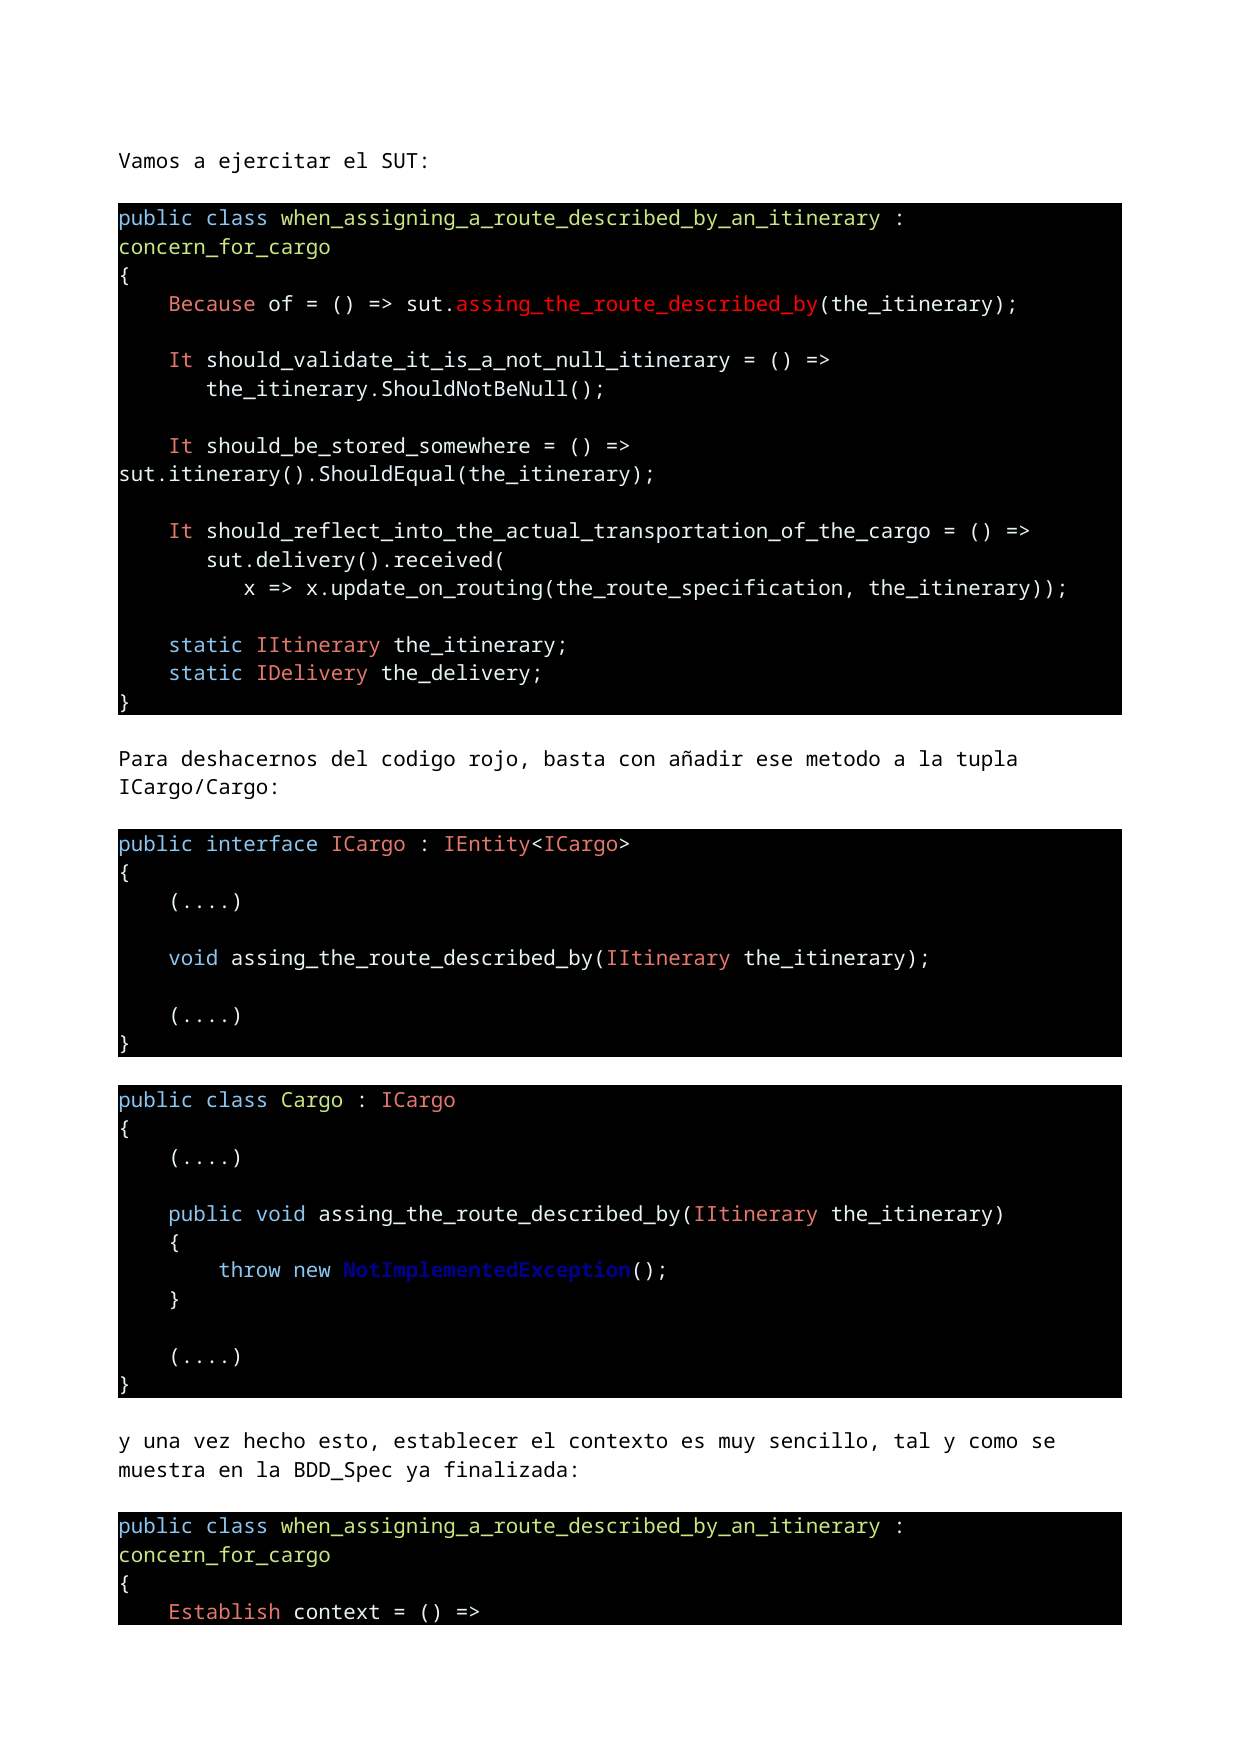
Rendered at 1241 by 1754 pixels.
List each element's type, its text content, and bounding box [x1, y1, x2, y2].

text sut.delivery().received( [118, 545, 1122, 573]
text { [118, 1113, 1122, 1142]
text Vamos a ejercitar el SUT: [118, 147, 1122, 175]
text Because of = () => sut.assing_the_route_described_by(the_itinerary); [118, 289, 1122, 317]
text public void assing_the_route_described_by(IItinerary the_itinerary) [118, 1199, 1122, 1227]
text static IItinerary the_itinerary; [118, 630, 1122, 658]
text the_itinerary.ShouldNotBeNull(); [118, 374, 1122, 402]
text (....) [118, 1142, 1122, 1170]
text public class when_assigning_a_route_described_by_an_itinerary : concern_for_cargo [118, 203, 1122, 260]
text } [118, 1369, 1122, 1398]
text public class Cargo : ICargo [118, 1085, 1122, 1113]
text It should_validate_it_is_a_not_null_itinerary = () => [118, 346, 1122, 374]
text { [118, 1227, 1122, 1256]
text x => x.update_on_routing(the_route_specification, the_itinerary)); [118, 573, 1122, 602]
text It should_be_stored_somewhere = () => sut.itinerary().ShouldEqual(the_itinerary); [118, 431, 1122, 488]
text public class when_assigning_a_route_described_by_an_itinerary : concern_for_cargo [118, 1512, 1122, 1568]
text (....) [118, 886, 1122, 914]
text } [118, 1284, 1122, 1312]
text public interface ICargo : IEntity<ICargo> [118, 829, 1122, 857]
text Establish context = () => [118, 1597, 1122, 1625]
text y una vez hecho esto, establecer el contexto es muy sencillo, tal y como se muestra en la BDD_Spec ya finalizada: [118, 1426, 1122, 1483]
text } [118, 687, 1122, 715]
text void assing_the_route_described_by(IItinerary the_itinerary); [118, 943, 1122, 971]
text throw new NotImplementedException(); [118, 1256, 1122, 1284]
text } [118, 1028, 1122, 1057]
text { [118, 857, 1122, 886]
text (....) [118, 1341, 1122, 1369]
text (....) [118, 1000, 1122, 1028]
text Para deshacernos del codigo rojo, basta con añadir ese metodo a la tupla ICargo/Cargo: [118, 744, 1122, 801]
text { [118, 260, 1122, 289]
text { [118, 1568, 1122, 1597]
text It should_reflect_into_the_actual_transportation_of_the_cargo = () => [118, 516, 1122, 545]
text static IDelivery the_delivery; [118, 658, 1122, 687]
